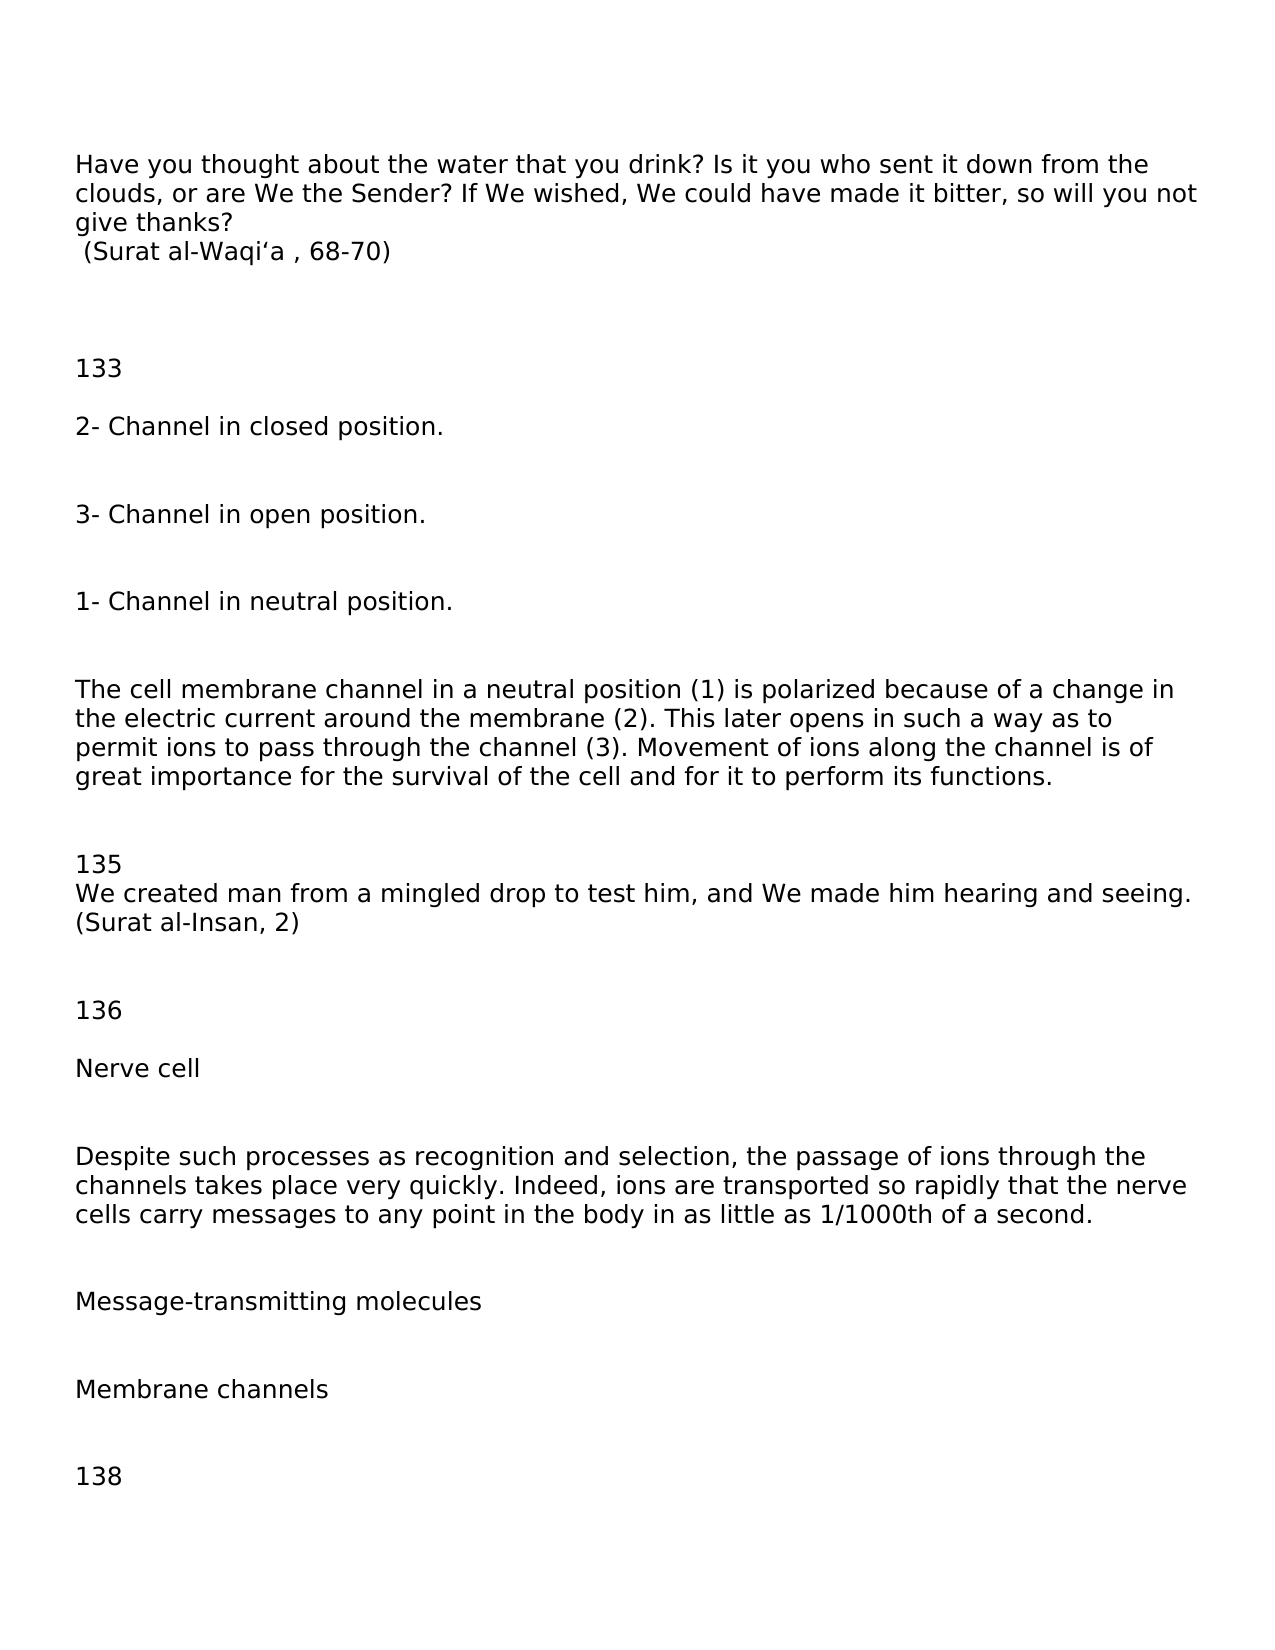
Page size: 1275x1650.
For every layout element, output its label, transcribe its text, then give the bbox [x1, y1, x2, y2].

text 2- Channel in closed position. [75, 412, 1200, 442]
text Despite such processes as recognition and selection, the passage of ions through the channels takes place very quickly. Indeed, ions are transported so rapidly that the nerve cells carry messages to any point in the body in as little as 1/1000th of a second. [75, 1142, 1200, 1229]
text (Surat al-Waqi‘a , 68-70) [75, 237, 1200, 267]
text 1- Channel in neutral position. [75, 587, 1200, 617]
text Membrane channels [75, 1375, 1200, 1404]
text The cell membrane channel in a neutral position (1) is polarized because of a change in the electric current around the membrane (2). This later opens in such a way as to permit ions to pass through the channel (3). Movement of ions along the channel is of great importance for the survival of the cell and for it to perform its functions. [75, 675, 1200, 792]
text We created man from a mingled drop to test him, and We made him hearing and seeing. [75, 879, 1200, 908]
text Message-transmitting molecules [75, 1287, 1200, 1317]
text 3- Channel in open position. [75, 500, 1200, 529]
text (Surat al-Insan, 2) [75, 908, 1200, 937]
text 135 [75, 850, 1200, 879]
text 133 [75, 354, 1200, 383]
text 138 [75, 1462, 1200, 1492]
text Have you thought about the water that you drink? Is it you who sent it down from the clouds, or are We the Sender? If We wished, We could have made it bitter, so will you not give thanks? [75, 150, 1200, 237]
text 136 [75, 996, 1200, 1025]
text Nerve cell [75, 1054, 1200, 1083]
